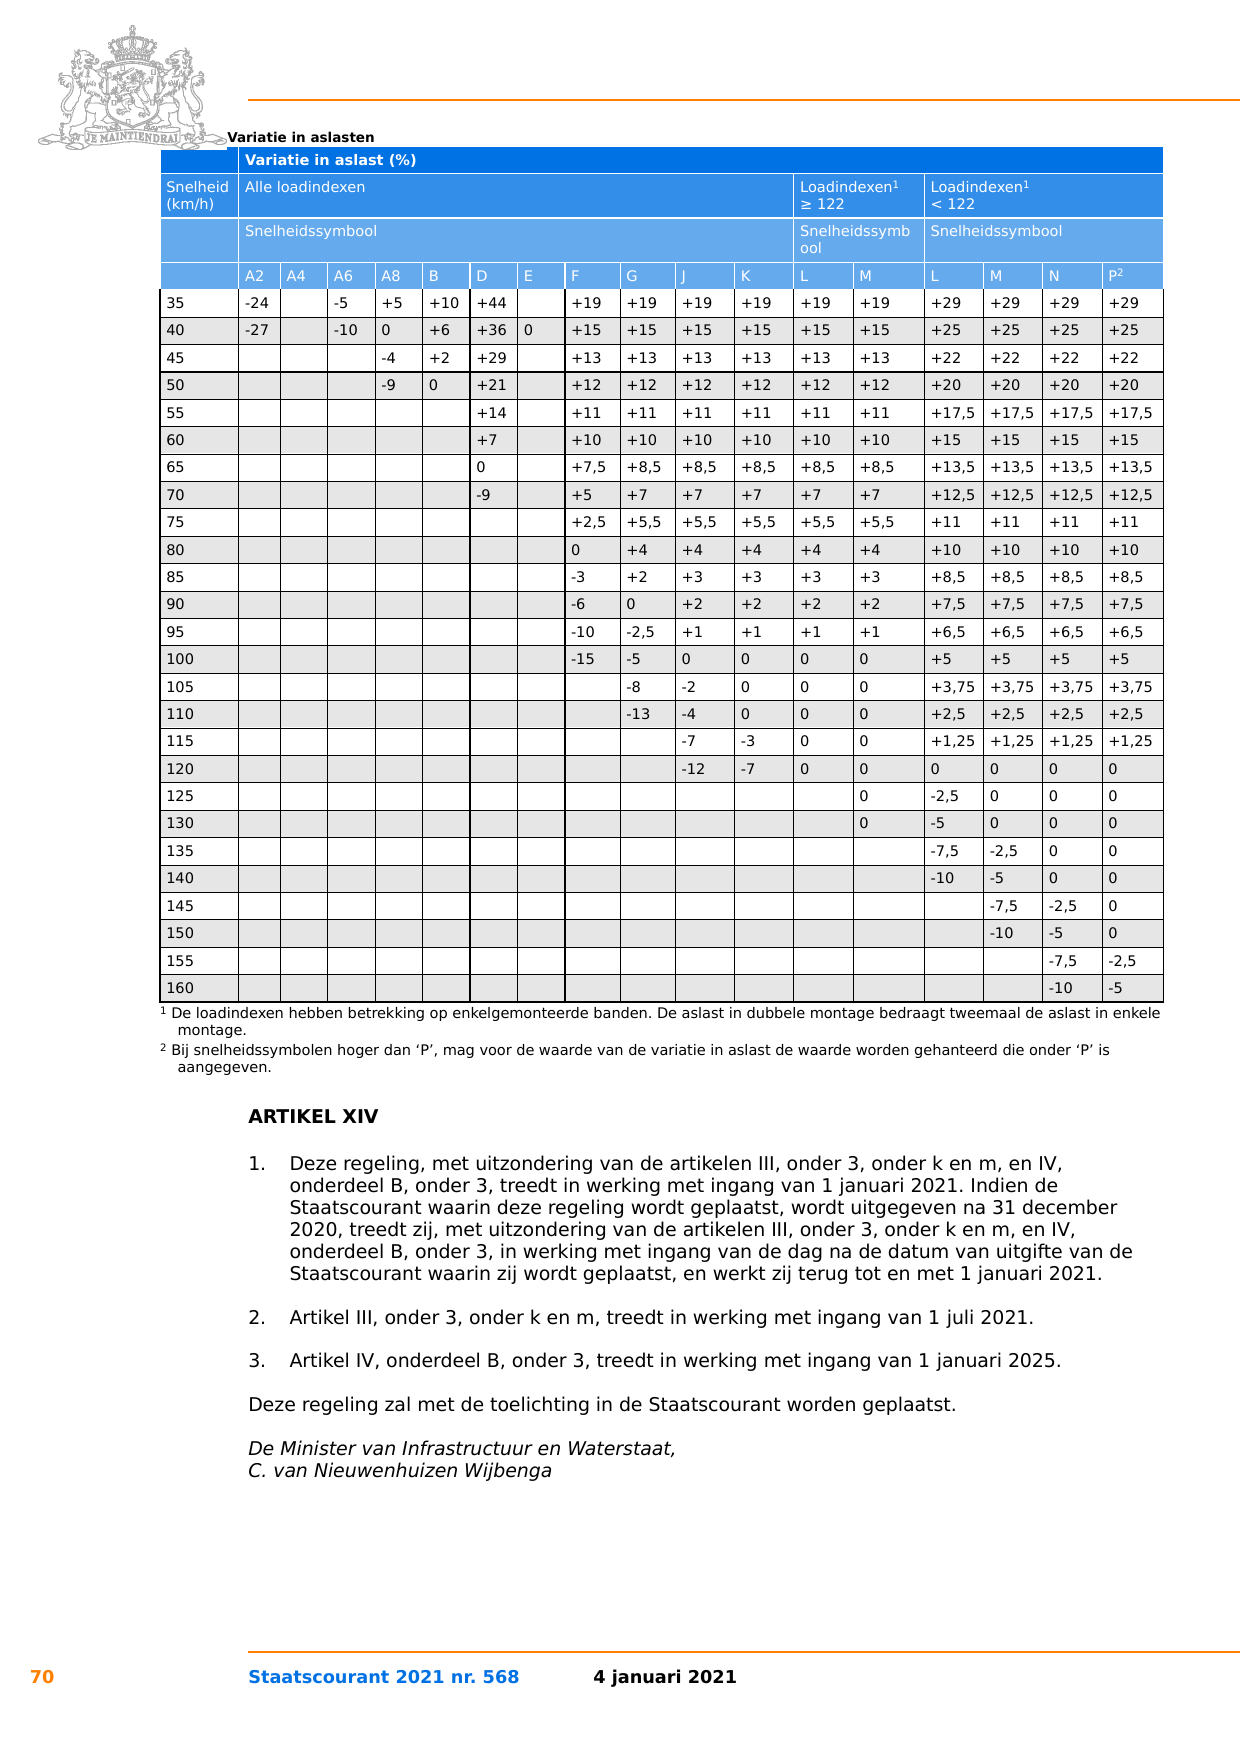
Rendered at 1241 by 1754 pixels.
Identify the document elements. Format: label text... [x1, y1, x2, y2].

table_cell [376, 537, 422, 563]
table_cell [518, 701, 564, 727]
table_cell 95 [161, 619, 238, 645]
table_cell [518, 674, 564, 700]
table_cell [239, 564, 280, 591]
table_cell +11 [735, 400, 793, 426]
table_cell -2,5 [621, 619, 675, 645]
table_cell [735, 975, 793, 1001]
table_cell +7,5 [1103, 592, 1163, 618]
table_cell -2,5 [984, 838, 1042, 864]
table_cell +20 [1043, 373, 1102, 399]
table_cell [376, 893, 422, 919]
table_cell 0 [794, 701, 853, 727]
table_cell [423, 646, 469, 673]
table_cell +29 [925, 290, 983, 317]
table_cell N [1043, 263, 1102, 289]
table_cell +1 [735, 619, 793, 645]
table_cell [735, 893, 793, 919]
table_cell [676, 783, 734, 810]
table_cell [471, 948, 517, 974]
text 1. Deze regeling, met uitzondering van de artikelen III, onder 3, onder k en m, en IV, onderdeel B, onder 3, treedt in werking met ingang van 1 januari 2021. Indien de Staatscourant waarin deze regeling wordt geplaatst, wordt uitgegeven na 31 december 2020, treedt zij, met uitzondering van de artikelen III, onder 3, onder k en m, en IV, onderdeel B, onder 3, in werking met ingang van de dag na de datum van uitgifte van de Staatscourant waarin zij wordt geplaatst, en werkt zij terug tot en met 1 januari 2021. [248, 1153, 1163, 1285]
table_cell [376, 674, 422, 700]
table_cell [471, 893, 517, 919]
table_cell P2 [1103, 263, 1163, 289]
table_cell [328, 455, 375, 481]
table_cell [794, 866, 853, 892]
table_cell [735, 838, 793, 864]
table_cell +7,5 [1043, 592, 1102, 618]
table_cell +13 [854, 345, 924, 371]
table_cell +3,75 [1043, 674, 1102, 700]
table_cell [566, 701, 620, 727]
table_cell [566, 811, 620, 837]
table_cell [566, 756, 620, 782]
table_cell 0 [854, 646, 924, 673]
table_cell +19 [794, 290, 853, 317]
table_cell [854, 948, 924, 974]
table_cell +8,5 [735, 455, 793, 481]
table_cell [328, 674, 375, 700]
table_cell +12 [676, 373, 734, 399]
table_cell +6,5 [984, 619, 1042, 645]
table_cell 90 [161, 592, 238, 618]
table_cell [239, 701, 280, 727]
table_cell +15 [735, 318, 793, 344]
table_cell [281, 646, 327, 673]
table_cell +12 [794, 373, 853, 399]
table_cell +2,5 [566, 509, 620, 536]
table_cell -5 [984, 866, 1042, 892]
table_cell [676, 811, 734, 837]
table_cell [518, 975, 564, 1001]
table_cell 0 [1043, 783, 1102, 810]
table_cell [471, 729, 517, 755]
table_cell 0 [1103, 811, 1163, 837]
table_cell Alle loadindexen [239, 174, 793, 217]
table_cell Variatie in aslast (%) [239, 147, 1163, 173]
table_cell +10 [1103, 537, 1163, 563]
table_cell [423, 674, 469, 700]
table_cell -12 [676, 756, 734, 782]
table_cell +5 [925, 646, 983, 673]
table_cell +29 [1043, 290, 1102, 317]
table_cell [239, 674, 280, 700]
table_cell [239, 729, 280, 755]
table_cell L [925, 263, 983, 289]
table_cell [423, 975, 469, 1001]
table_cell [239, 400, 280, 426]
table_cell [925, 920, 983, 947]
table_cell [281, 866, 327, 892]
table_cell +15 [854, 318, 924, 344]
table_cell +15 [925, 427, 983, 453]
table_cell +15 [1043, 427, 1102, 453]
table_cell +13,5 [1103, 455, 1163, 481]
table_cell [518, 729, 564, 755]
table_cell [925, 893, 983, 919]
table_cell [518, 756, 564, 782]
table_cell +10 [566, 427, 620, 453]
table_cell [281, 619, 327, 645]
table_cell +2,5 [925, 701, 983, 727]
table_cell [328, 427, 375, 453]
table_cell +13 [566, 345, 620, 371]
table_cell [376, 701, 422, 727]
table_cell +5,5 [621, 509, 675, 536]
table_cell -5 [925, 811, 983, 837]
table_cell 140 [161, 866, 238, 892]
table_cell [471, 866, 517, 892]
table_cell [794, 783, 853, 810]
table_cell +2 [854, 592, 924, 618]
table_cell [423, 455, 469, 481]
table_cell -5 [328, 290, 375, 317]
table_cell +13 [794, 345, 853, 371]
table_cell A8 [376, 263, 422, 289]
table_cell [376, 592, 422, 618]
table_cell 105 [161, 674, 238, 700]
table_cell +20 [1103, 373, 1163, 399]
table_cell -3 [735, 729, 793, 755]
table_cell +17,5 [1103, 400, 1163, 426]
table_cell 45 [161, 345, 238, 371]
table_cell [423, 400, 469, 426]
table_cell [239, 592, 280, 618]
table_cell 0 [984, 783, 1042, 810]
table_cell +13 [735, 345, 793, 371]
table_cell [161, 219, 238, 262]
table_cell 0 [1103, 866, 1163, 892]
table_cell [471, 509, 517, 536]
table_cell +1 [794, 619, 853, 645]
table_cell [794, 920, 853, 947]
table_cell 0 [621, 592, 675, 618]
table_cell +13,5 [925, 455, 983, 481]
table_cell +22 [984, 345, 1042, 371]
table_cell +11 [794, 400, 853, 426]
table_cell 0 [1103, 838, 1163, 864]
table_cell -7 [676, 729, 734, 755]
table_cell Loadindexen1 ≥ 122 [794, 174, 924, 217]
table_cell [328, 482, 375, 508]
table_cell +13,5 [984, 455, 1042, 481]
table_cell [471, 592, 517, 618]
table_cell +19 [676, 290, 734, 317]
table_cell 0 [854, 783, 924, 810]
table_cell [281, 838, 327, 864]
table_cell [518, 783, 564, 810]
table_header Variatie in aslasten [227, 130, 1163, 146]
table_cell 0 [1043, 838, 1102, 864]
table_cell +20 [925, 373, 983, 399]
table_cell +5 [1043, 646, 1102, 673]
table_cell +10 [735, 427, 793, 453]
table_cell +7 [471, 427, 517, 453]
table_cell [621, 920, 675, 947]
table_cell -6 [566, 592, 620, 618]
table_cell -24 [239, 290, 280, 317]
table_cell +5,5 [676, 509, 734, 536]
table_cell [423, 537, 469, 563]
table_cell +13,5 [1043, 455, 1102, 481]
table_cell +25 [1103, 318, 1163, 344]
table_cell +12 [735, 373, 793, 399]
table_cell [281, 811, 327, 837]
table_cell -10 [566, 619, 620, 645]
table_cell 0 [1043, 756, 1102, 782]
table_cell 155 [161, 948, 238, 974]
table_cell +8,5 [925, 564, 983, 591]
table_cell +8,5 [984, 564, 1042, 591]
table_cell +13 [676, 345, 734, 371]
table_cell [518, 948, 564, 974]
table_cell [566, 729, 620, 755]
table_cell [735, 866, 793, 892]
table_cell +21 [471, 373, 517, 399]
table_cell [376, 920, 422, 947]
table_cell +3,75 [925, 674, 983, 700]
table_cell [328, 509, 375, 536]
table_cell +10 [984, 537, 1042, 563]
table_cell A2 [239, 263, 280, 289]
table_cell [518, 427, 564, 453]
table_cell [281, 482, 327, 508]
table_cell A6 [328, 263, 375, 289]
table_cell [518, 564, 564, 591]
table_cell +15 [794, 318, 853, 344]
table_cell [925, 948, 983, 974]
table_cell 0 [984, 756, 1042, 782]
table_cell +4 [621, 537, 675, 563]
table_cell +1,25 [1103, 729, 1163, 755]
text 3. Artikel IV, onderdeel B, onder 3, treedt in werking met ingang van 1 januari 2025. [248, 1350, 1163, 1372]
table_cell F [566, 263, 620, 289]
table_cell [376, 783, 422, 810]
table_cell +17,5 [925, 400, 983, 426]
table_cell +3 [735, 564, 793, 591]
table_cell 55 [161, 400, 238, 426]
table_cell +12 [854, 373, 924, 399]
table_cell [281, 318, 327, 344]
table_cell +7,5 [566, 455, 620, 481]
table_cell [239, 619, 280, 645]
text Deze regeling zal met de toelichting in de Staatscourant worden geplaatst. [248, 1394, 1163, 1416]
table_cell -15 [566, 646, 620, 673]
table_cell [328, 756, 375, 782]
table_cell +25 [1043, 318, 1102, 344]
table_cell +8,5 [854, 455, 924, 481]
table_cell [328, 345, 375, 371]
table_cell [281, 564, 327, 591]
table_cell 100 [161, 646, 238, 673]
table_cell +4 [735, 537, 793, 563]
table_cell +2 [676, 592, 734, 618]
table_cell +11 [621, 400, 675, 426]
table_cell +3,75 [984, 674, 1042, 700]
table_cell +5 [566, 482, 620, 508]
table_cell [239, 975, 280, 1001]
table_cell -5 [621, 646, 675, 673]
table_cell -5 [1103, 975, 1163, 1001]
table_cell [566, 783, 620, 810]
table_cell [471, 756, 517, 782]
table_cell +11 [676, 400, 734, 426]
table_cell +10 [854, 427, 924, 453]
table_cell A4 [281, 263, 327, 289]
table_cell [471, 701, 517, 727]
table_cell [518, 290, 564, 317]
table_cell [566, 838, 620, 864]
table_cell 75 [161, 509, 238, 536]
table_cell [518, 619, 564, 645]
table_cell [735, 948, 793, 974]
table_cell +19 [566, 290, 620, 317]
table_cell 65 [161, 455, 238, 481]
table_cell +29 [1103, 290, 1163, 317]
table_cell [328, 646, 375, 673]
table_cell [566, 975, 620, 1001]
table_cell [621, 729, 675, 755]
table_cell +1,25 [984, 729, 1042, 755]
table_cell 0 [984, 811, 1042, 837]
table_cell [423, 756, 469, 782]
table_cell +2,5 [984, 701, 1042, 727]
table_cell 0 [854, 674, 924, 700]
table_cell +22 [1043, 345, 1102, 371]
table_cell +7 [854, 482, 924, 508]
table_cell +10 [621, 427, 675, 453]
table_cell -2,5 [1103, 948, 1163, 974]
table_cell +22 [925, 345, 983, 371]
table_cell +10 [676, 427, 734, 453]
table_cell 80 [161, 537, 238, 563]
table_cell -2,5 [1043, 893, 1102, 919]
table_cell -9 [376, 373, 422, 399]
table_cell +15 [566, 318, 620, 344]
table_cell +7,5 [984, 592, 1042, 618]
table_cell +5 [376, 290, 422, 317]
table_cell [518, 482, 564, 508]
table_cell 115 [161, 729, 238, 755]
table_cell [794, 948, 853, 974]
table_cell +3,75 [1103, 674, 1163, 700]
table_cell 0 [794, 646, 853, 673]
table_cell [376, 400, 422, 426]
table_cell +1,25 [925, 729, 983, 755]
table_cell [423, 592, 469, 618]
table_cell -2 [676, 674, 734, 700]
table_cell +12 [566, 373, 620, 399]
table_cell [328, 564, 375, 591]
table_cell [854, 975, 924, 1001]
table_cell [423, 920, 469, 947]
table_cell [281, 729, 327, 755]
table_cell +29 [984, 290, 1042, 317]
table_cell [984, 975, 1042, 1001]
table_cell +4 [676, 537, 734, 563]
table_cell 0 [1103, 756, 1163, 782]
table_cell [376, 482, 422, 508]
table_cell [328, 701, 375, 727]
table_cell [328, 537, 375, 563]
table_cell 0 [676, 646, 734, 673]
table_cell [281, 756, 327, 782]
table_cell +19 [854, 290, 924, 317]
table_cell 40 [161, 318, 238, 344]
table_cell [621, 893, 675, 919]
table_cell [518, 537, 564, 563]
table_cell 0 [1103, 893, 1163, 919]
table_cell [471, 975, 517, 1001]
table_cell [376, 564, 422, 591]
table_cell [281, 701, 327, 727]
table_cell [376, 838, 422, 864]
table_cell E [518, 263, 564, 289]
table_cell [328, 592, 375, 618]
table_cell -3 [566, 564, 620, 591]
table_cell [735, 783, 793, 810]
table_cell [676, 893, 734, 919]
table_cell +12,5 [1103, 482, 1163, 508]
table_cell [518, 811, 564, 837]
table_cell [328, 373, 375, 399]
table_cell [376, 811, 422, 837]
table_cell +6,5 [925, 619, 983, 645]
table_cell Loadindexen1 < 122 [925, 174, 1163, 217]
table_cell +10 [925, 537, 983, 563]
table_cell +6,5 [1103, 619, 1163, 645]
table_cell [621, 866, 675, 892]
table_cell +3 [794, 564, 853, 591]
table_cell [328, 893, 375, 919]
table_cell [518, 400, 564, 426]
table_cell [328, 948, 375, 974]
table_cell B [423, 263, 469, 289]
table_cell 0 [794, 756, 853, 782]
text De Minister van Infrastructuur en Waterstaat, C. van Nieuwenhuizen Wijbenga [248, 1438, 1163, 1482]
table_cell -10 [925, 866, 983, 892]
table_cell +29 [471, 345, 517, 371]
picture [38, 25, 227, 150]
table_cell [518, 838, 564, 864]
table_cell [376, 619, 422, 645]
table_cell [281, 427, 327, 453]
table_cell +15 [676, 318, 734, 344]
table_cell -4 [676, 701, 734, 727]
table_cell [566, 674, 620, 700]
table_cell G [621, 263, 675, 289]
table_cell [281, 345, 327, 371]
table_cell 120 [161, 756, 238, 782]
table_cell -5 [1043, 920, 1102, 947]
table_cell [471, 838, 517, 864]
table_cell [328, 729, 375, 755]
table_cell [423, 783, 469, 810]
table_cell 0 [794, 674, 853, 700]
table_cell [239, 509, 280, 536]
table_cell [621, 975, 675, 1001]
table_cell +12 [621, 373, 675, 399]
table_cell [794, 811, 853, 837]
table_cell [239, 893, 280, 919]
table_cell 125 [161, 783, 238, 810]
table_cell [518, 509, 564, 536]
table_cell 0 [518, 318, 564, 344]
table_cell +2 [794, 592, 853, 618]
table_cell +44 [471, 290, 517, 317]
table_cell [518, 920, 564, 947]
table_cell 0 [1103, 783, 1163, 810]
table_cell [328, 619, 375, 645]
table_cell 0 [376, 318, 422, 344]
table_cell +2 [735, 592, 793, 618]
table_cell +13 [621, 345, 675, 371]
table_cell +8,5 [794, 455, 853, 481]
table_cell [328, 811, 375, 837]
table_cell 0 [925, 756, 983, 782]
table_cell [239, 948, 280, 974]
table_cell D [471, 263, 517, 289]
table_cell [281, 674, 327, 700]
table_cell +8,5 [621, 455, 675, 481]
table_cell +17,5 [1043, 400, 1102, 426]
table_cell -13 [621, 701, 675, 727]
table_cell [376, 646, 422, 673]
table_cell L [794, 263, 853, 289]
table_cell [423, 838, 469, 864]
table_cell 0 [1103, 920, 1163, 947]
table_cell [676, 866, 734, 892]
table_cell +11 [566, 400, 620, 426]
table_cell +36 [471, 318, 517, 344]
table_cell +14 [471, 400, 517, 426]
table_cell +10 [423, 290, 469, 317]
table_cell 0 [854, 729, 924, 755]
table_cell [676, 838, 734, 864]
table_cell -7 [735, 756, 793, 782]
table_cell 0 [735, 646, 793, 673]
table_cell +22 [1103, 345, 1163, 371]
table_cell [328, 838, 375, 864]
table_cell 0 [1043, 811, 1102, 837]
table_cell 0 [423, 373, 469, 399]
table_cell +8,5 [676, 455, 734, 481]
table_cell [239, 838, 280, 864]
table_cell [794, 838, 853, 864]
table_cell [518, 646, 564, 673]
table_cell [518, 592, 564, 618]
table_cell -9 [471, 482, 517, 508]
table_cell 145 [161, 893, 238, 919]
table_cell [471, 564, 517, 591]
table_cell +25 [984, 318, 1042, 344]
table_cell [328, 920, 375, 947]
table_cell [376, 866, 422, 892]
table_cell [281, 400, 327, 426]
table_cell [676, 975, 734, 1001]
table_cell [471, 920, 517, 947]
table_cell [423, 619, 469, 645]
table_cell [281, 893, 327, 919]
table_cell [518, 455, 564, 481]
table_cell +6 [423, 318, 469, 344]
table_cell [423, 811, 469, 837]
table_cell 160 [161, 975, 238, 1001]
table_cell +4 [794, 537, 853, 563]
table_cell [376, 756, 422, 782]
table_cell +15 [984, 427, 1042, 453]
table_cell +1 [676, 619, 734, 645]
table_cell [854, 920, 924, 947]
table_cell +15 [1103, 427, 1163, 453]
table_cell [376, 948, 422, 974]
table_cell [376, 427, 422, 453]
text 2. Artikel III, onder 3, onder k en m, treedt in werking met ingang van 1 juli 2021. [248, 1307, 1163, 1328]
table_cell +7,5 [925, 592, 983, 618]
table_cell 0 [735, 674, 793, 700]
table_cell +3 [854, 564, 924, 591]
table_cell +5 [984, 646, 1042, 673]
table_cell M [984, 263, 1042, 289]
table_cell -10 [328, 318, 375, 344]
table_cell +2 [621, 564, 675, 591]
table_cell +2 [423, 345, 469, 371]
table_cell [376, 455, 422, 481]
table_cell 85 [161, 564, 238, 591]
table_cell [471, 674, 517, 700]
table_cell +12,5 [984, 482, 1042, 508]
table_cell +11 [1103, 509, 1163, 536]
table_cell [281, 920, 327, 947]
table_cell +5,5 [735, 509, 793, 536]
table_cell +2,5 [1103, 701, 1163, 727]
table_cell [518, 373, 564, 399]
table_cell Snelheid (km/h) [161, 174, 238, 217]
table_cell +15 [621, 318, 675, 344]
table_cell +5,5 [854, 509, 924, 536]
table_cell [239, 373, 280, 399]
table_cell [566, 948, 620, 974]
table_cell [925, 975, 983, 1001]
table_cell [281, 455, 327, 481]
table_cell [239, 866, 280, 892]
table_cell [423, 948, 469, 974]
table_cell [281, 373, 327, 399]
table_cell [281, 290, 327, 317]
table_cell [423, 729, 469, 755]
table_cell [239, 920, 280, 947]
table_cell -4 [376, 345, 422, 371]
table_cell [281, 509, 327, 536]
table_cell M [854, 263, 924, 289]
table_cell +20 [984, 373, 1042, 399]
table_cell [239, 427, 280, 453]
table_cell [239, 811, 280, 837]
table_cell 35 [161, 290, 238, 317]
table_cell [239, 345, 280, 371]
table_cell +10 [1043, 537, 1102, 563]
table_cell [328, 783, 375, 810]
table_cell -7,5 [1043, 948, 1102, 974]
table_cell [161, 263, 238, 289]
table_cell [376, 975, 422, 1001]
table_cell 60 [161, 427, 238, 453]
table_cell [676, 948, 734, 974]
table_cell [471, 646, 517, 673]
table_cell [854, 866, 924, 892]
table_cell +3 [676, 564, 734, 591]
table_cell [239, 455, 280, 481]
table_cell [566, 920, 620, 947]
table_cell [621, 756, 675, 782]
table_cell +19 [621, 290, 675, 317]
table_cell 135 [161, 838, 238, 864]
table_cell [161, 147, 238, 173]
table_cell [518, 893, 564, 919]
table_cell +4 [854, 537, 924, 563]
table_cell [735, 920, 793, 947]
table_cell [984, 948, 1042, 974]
table_cell +5 [1103, 646, 1163, 673]
table_cell +11 [854, 400, 924, 426]
table_cell +19 [735, 290, 793, 317]
table_cell [423, 701, 469, 727]
table_cell Snelheidssymbool [925, 219, 1163, 262]
table_cell [423, 427, 469, 453]
table_cell [281, 537, 327, 563]
table_cell [566, 866, 620, 892]
table_cell 0 [854, 756, 924, 782]
table_cell 0 [566, 537, 620, 563]
table_cell 110 [161, 701, 238, 727]
table_cell [239, 756, 280, 782]
table_cell [735, 811, 793, 837]
table_cell [328, 975, 375, 1001]
table_cell +25 [925, 318, 983, 344]
table_cell +7 [735, 482, 793, 508]
table_cell +8,5 [1103, 564, 1163, 591]
table_cell 0 [471, 455, 517, 481]
table_cell [281, 975, 327, 1001]
table_cell [281, 948, 327, 974]
table_cell 0 [854, 811, 924, 837]
table_cell [621, 783, 675, 810]
table_cell +12,5 [1043, 482, 1102, 508]
table_cell [239, 646, 280, 673]
table_cell K [735, 263, 793, 289]
table_cell [854, 838, 924, 864]
table_cell 0 [794, 729, 853, 755]
table_cell +12,5 [925, 482, 983, 508]
table_cell [621, 811, 675, 837]
table_cell [471, 811, 517, 837]
table_cell -10 [1043, 975, 1102, 1001]
table_cell +2,5 [1043, 701, 1102, 727]
table_cell +11 [925, 509, 983, 536]
subtitle ARTIKEL XIV [248, 1106, 1163, 1128]
table_cell [423, 509, 469, 536]
table_cell 70 [161, 482, 238, 508]
table_cell 0 [1043, 866, 1102, 892]
table_cell +7 [676, 482, 734, 508]
table_cell 0 [735, 701, 793, 727]
table_cell [423, 893, 469, 919]
table_cell +1 [854, 619, 924, 645]
table_cell +6,5 [1043, 619, 1102, 645]
table_cell 130 [161, 811, 238, 837]
table_cell [239, 482, 280, 508]
table_cell [518, 866, 564, 892]
table_cell [423, 564, 469, 591]
table_cell +7 [621, 482, 675, 508]
table_cell -7,5 [984, 893, 1042, 919]
table_cell [423, 866, 469, 892]
table_cell [566, 893, 620, 919]
table_cell 50 [161, 373, 238, 399]
table_cell +7 [794, 482, 853, 508]
table_cell [518, 345, 564, 371]
table_cell Snelheidssymbool [239, 219, 793, 262]
table_cell [621, 838, 675, 864]
table_cell [281, 592, 327, 618]
table_cell +5,5 [794, 509, 853, 536]
table_cell J [676, 263, 734, 289]
table_cell [423, 482, 469, 508]
table_cell +10 [794, 427, 853, 453]
table_cell -2,5 [925, 783, 983, 810]
table_cell [239, 783, 280, 810]
table_cell [794, 893, 853, 919]
table_cell [239, 537, 280, 563]
table_cell [328, 866, 375, 892]
table_cell Snelheidssymbool [794, 219, 924, 262]
table_cell [794, 975, 853, 1001]
table_cell +17,5 [984, 400, 1042, 426]
table_cell [376, 509, 422, 536]
table_cell 1 De loadindexen hebben betrekking op enkelgemonteerde banden. De aslast in dubbele montage bedraagt tweemaal de aslast in enkele montage. 2 Bij snelheidssymbolen hoger dan ‘P’, mag voor de waarde van de variatie in aslast de waarde worden gehanteerd die onder ‘P’ is aangegeven. [160, 1003, 1163, 1076]
table_cell [376, 729, 422, 755]
table_cell [471, 537, 517, 563]
table_cell 150 [161, 920, 238, 947]
table_cell [471, 619, 517, 645]
table_cell [281, 783, 327, 810]
table_cell [471, 783, 517, 810]
table_cell +11 [984, 509, 1042, 536]
table_cell +1,25 [1043, 729, 1102, 755]
table_cell [676, 920, 734, 947]
table_cell [621, 948, 675, 974]
table_cell -10 [984, 920, 1042, 947]
table_cell 0 [854, 701, 924, 727]
table_cell -8 [621, 674, 675, 700]
table_cell -7,5 [925, 838, 983, 864]
table_cell -27 [239, 318, 280, 344]
table_cell +8,5 [1043, 564, 1102, 591]
table_cell +11 [1043, 509, 1102, 536]
table_cell [328, 400, 375, 426]
table_cell [854, 893, 924, 919]
